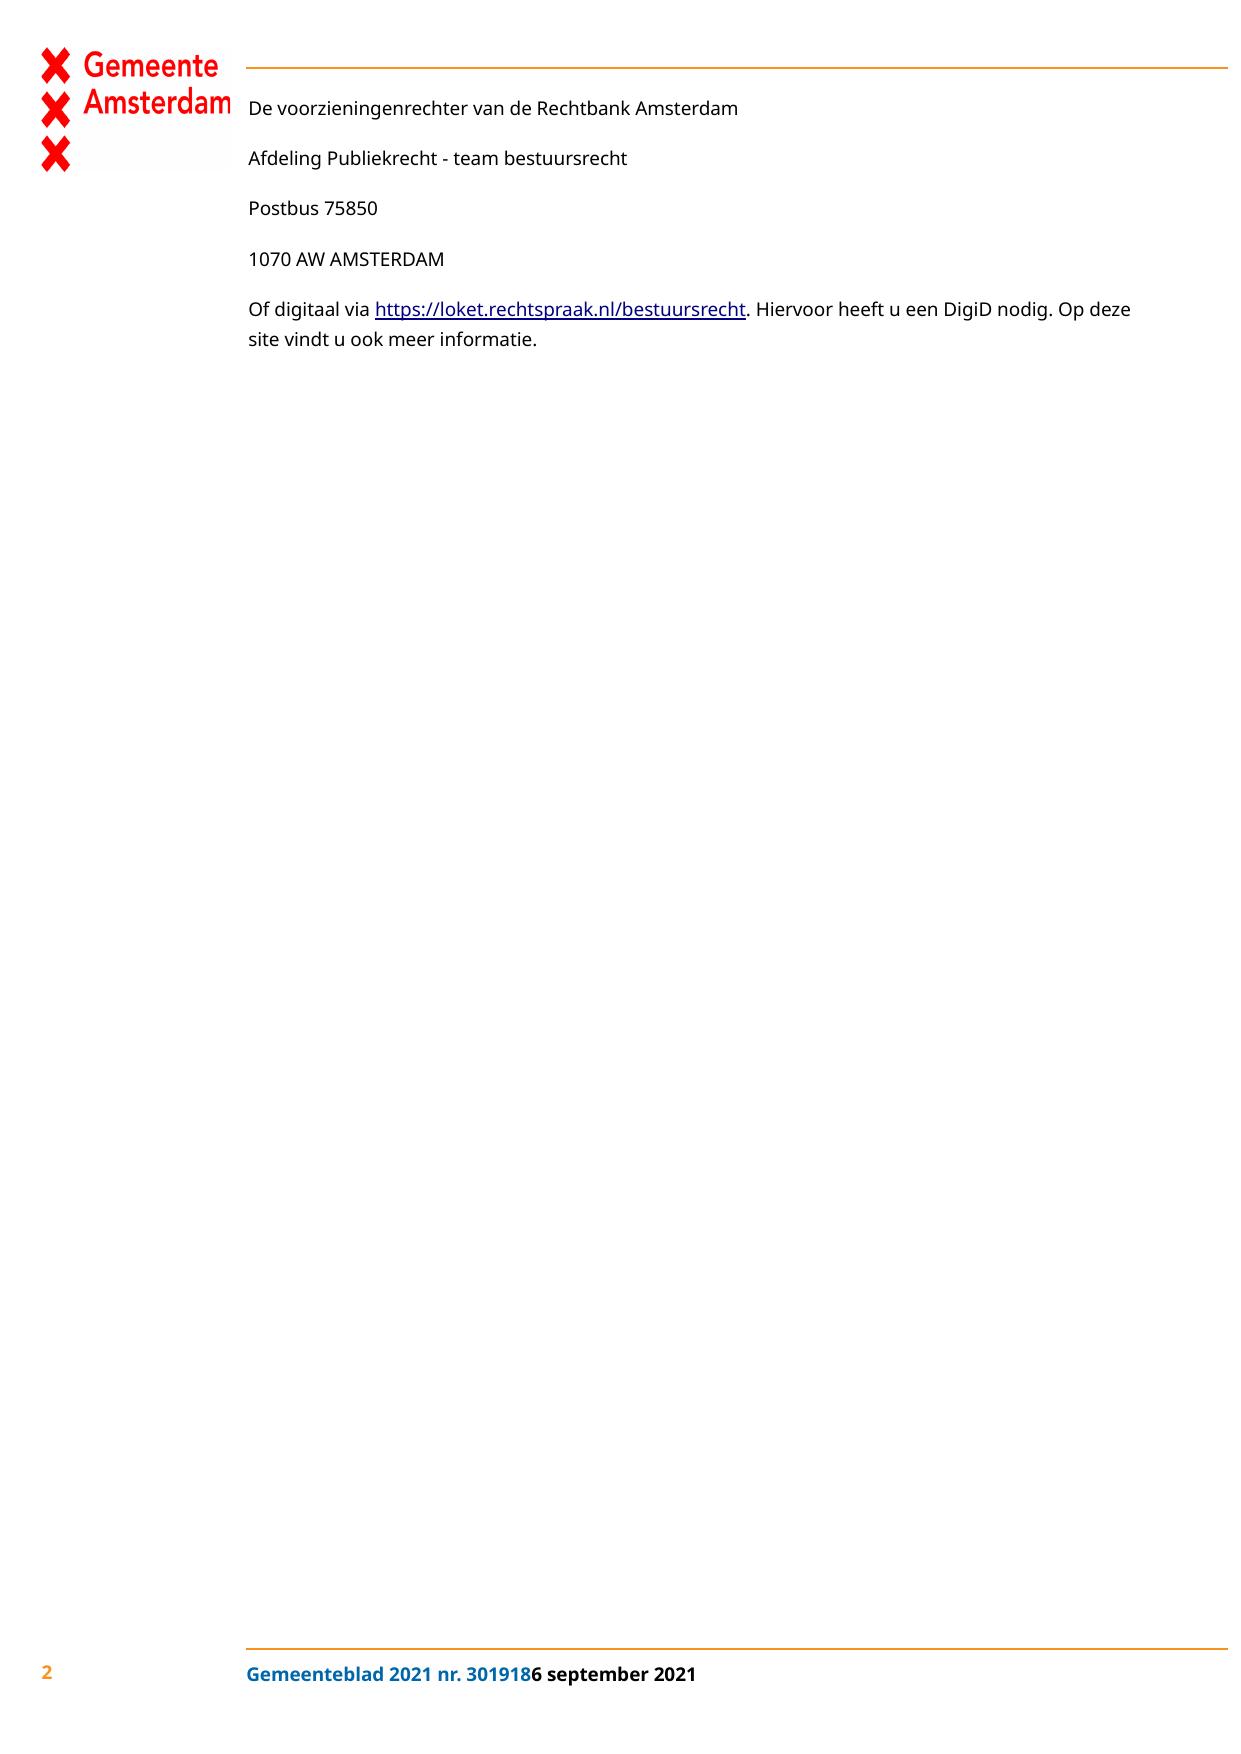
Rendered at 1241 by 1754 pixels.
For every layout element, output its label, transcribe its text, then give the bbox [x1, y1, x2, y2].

text 1070 AW AMSTERDAM [248, 246, 1152, 272]
text Afdeling Publiekrecht - team bestuursrecht [248, 145, 1152, 171]
picture [41, 47, 231, 172]
text De voorzieningenrechter van de Rechtbank Amsterdam [248, 95, 1152, 121]
text Postbus 75850 [248, 196, 1152, 221]
text Of digitaal via https://loket.rechtspraak.nl/bestuursrecht. Hiervoor heeft u een DigiD nodig. Op deze site vindt u ook meer informatie. [248, 296, 1152, 352]
